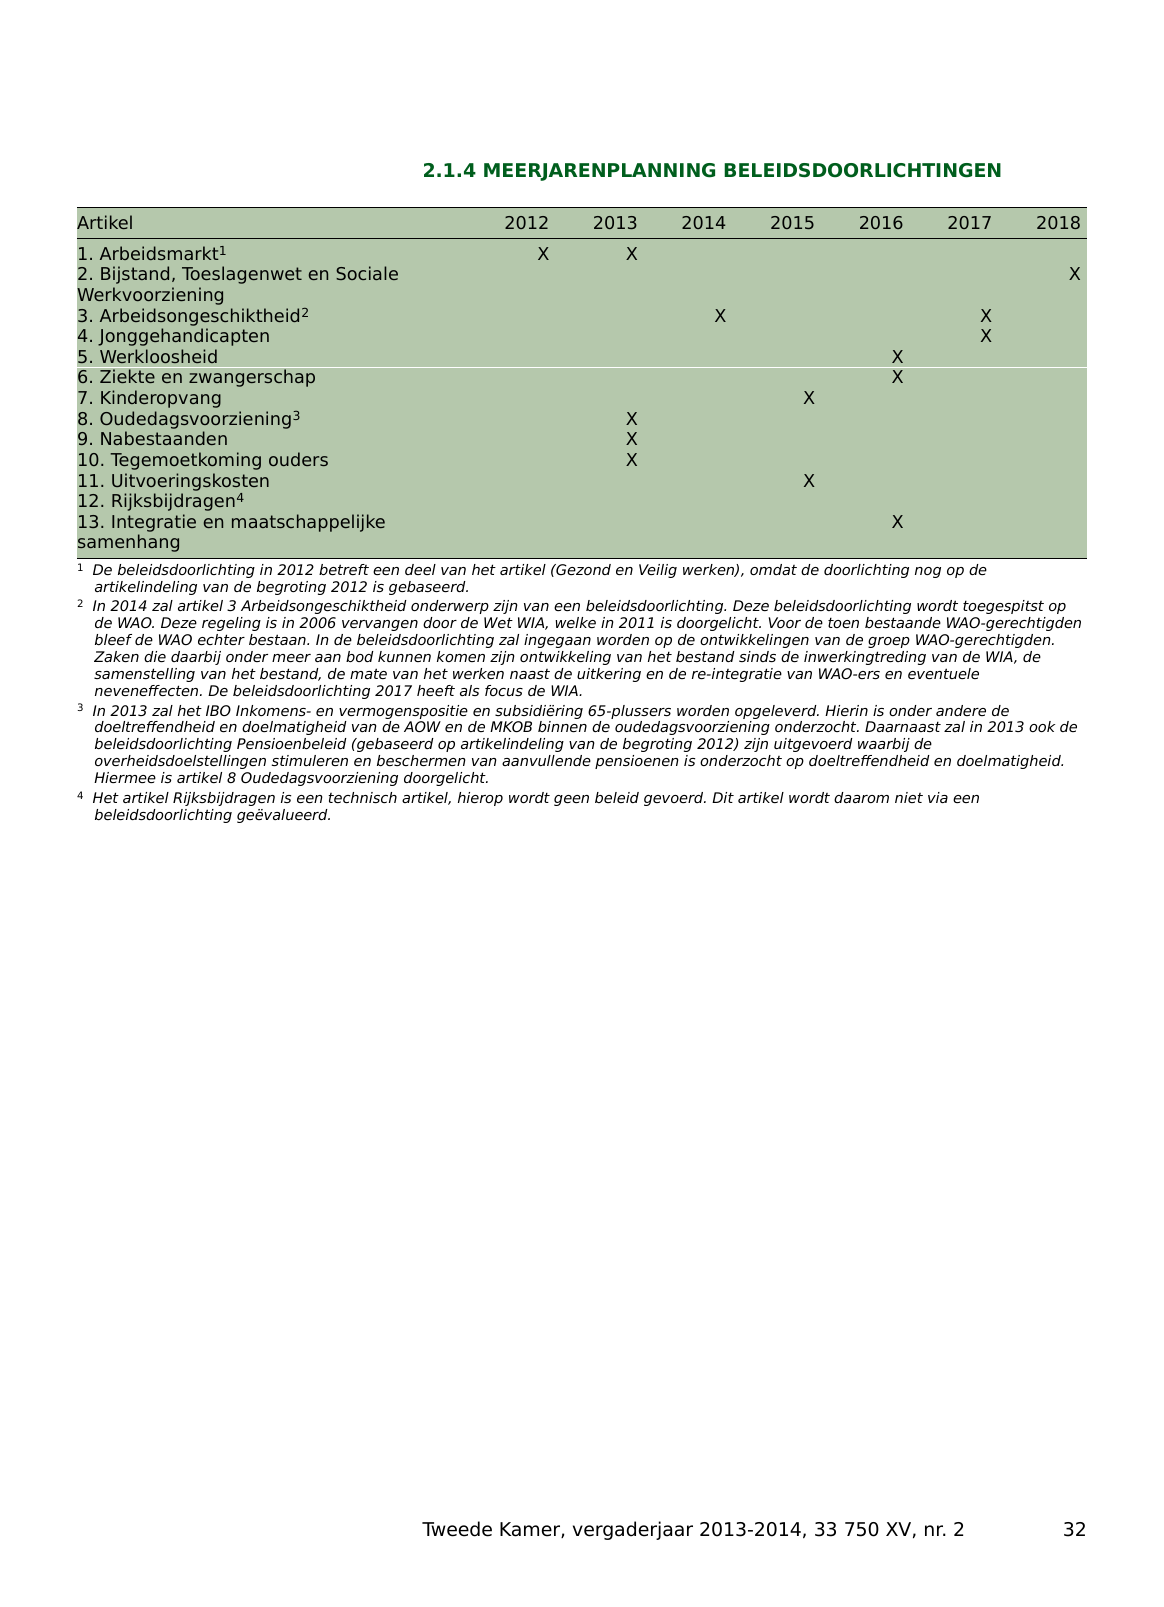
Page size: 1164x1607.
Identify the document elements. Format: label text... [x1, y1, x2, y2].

table_cell [466, 471, 555, 491]
table_header 2012 [466, 208, 555, 238]
table_cell [821, 326, 909, 347]
table_cell [555, 306, 644, 326]
table_cell [732, 429, 821, 450]
table_header 2017 [909, 208, 998, 238]
table_cell X [909, 326, 998, 347]
table_cell X [466, 239, 555, 264]
table_cell X [821, 512, 909, 558]
table_cell [909, 264, 998, 306]
table_cell 3. Arbeidsongeschiktheid2 [77, 306, 466, 326]
table_cell [732, 409, 821, 429]
table_cell [555, 388, 644, 409]
table_cell [821, 450, 909, 471]
table_cell [466, 429, 555, 450]
table_cell 11. Uitvoeringskosten [77, 471, 466, 491]
table_cell [555, 471, 644, 491]
table_cell 6. Ziekte en zwangerschap [77, 368, 466, 388]
table_cell [732, 450, 821, 471]
table_cell X [644, 306, 732, 326]
table_cell [732, 239, 821, 264]
table_cell [644, 409, 732, 429]
table_cell [998, 491, 1087, 512]
table_cell [998, 450, 1087, 471]
table_cell X [821, 368, 909, 388]
table_cell [466, 347, 555, 367]
table_cell [821, 388, 909, 409]
table_cell [998, 306, 1087, 326]
table_cell X [821, 347, 909, 367]
table_cell [466, 326, 555, 347]
table_cell [466, 264, 555, 306]
table_cell [732, 491, 821, 512]
table_cell [909, 429, 998, 450]
table_cell [909, 471, 998, 491]
table_cell [555, 368, 644, 388]
table_cell [998, 512, 1087, 558]
table_cell X [732, 388, 821, 409]
subtitle 2.1.4 MEERJARENPLANNING BELEIDSDOORLICHTINGEN [422, 160, 1087, 182]
table_cell [644, 491, 732, 512]
table_cell [466, 368, 555, 388]
table_cell [732, 368, 821, 388]
table_cell [909, 239, 998, 264]
table_cell [998, 471, 1087, 491]
table_header 2014 [644, 208, 732, 238]
table_cell X [732, 471, 821, 491]
table_cell [998, 388, 1087, 409]
table_cell [555, 347, 644, 367]
table_cell [909, 409, 998, 429]
table_header 2013 [555, 208, 644, 238]
table_cell [909, 368, 998, 388]
table_header 2016 [821, 208, 909, 238]
table_header 2018 [998, 208, 1087, 238]
table_cell [821, 239, 909, 264]
table_cell [821, 264, 909, 306]
table_cell [821, 409, 909, 429]
table_cell [821, 491, 909, 512]
table_cell [644, 471, 732, 491]
table_cell 5. Werkloosheid [77, 347, 466, 367]
table_cell [732, 347, 821, 367]
table_cell [466, 512, 555, 558]
table_cell 4. Jonggehandicapten [77, 326, 466, 347]
table_cell [732, 512, 821, 558]
table_cell [909, 512, 998, 558]
table_cell [909, 388, 998, 409]
table_cell 9. Nabestaanden [77, 429, 466, 450]
table_cell [644, 429, 732, 450]
table_cell [998, 368, 1087, 388]
table_cell X [555, 239, 644, 264]
table_cell [644, 326, 732, 347]
table_cell [821, 429, 909, 450]
table_cell [644, 450, 732, 471]
table_cell [998, 326, 1087, 347]
table_cell 2. Bijstand, Toeslagenwet en Sociale Werkvoorziening [77, 264, 466, 306]
table_cell 8. Oudedagsvoorziening3 [77, 409, 466, 429]
table_cell [732, 326, 821, 347]
table_cell [909, 450, 998, 471]
table_cell [555, 326, 644, 347]
table_cell [821, 471, 909, 491]
table_cell [555, 512, 644, 558]
table_cell X [909, 306, 998, 326]
table_cell X [555, 450, 644, 471]
table_cell [466, 409, 555, 429]
table_cell [466, 450, 555, 471]
table_cell [644, 512, 732, 558]
table_cell [909, 491, 998, 512]
table_cell [644, 388, 732, 409]
table_cell [821, 306, 909, 326]
table_header Artikel [77, 208, 466, 238]
table_cell [644, 347, 732, 367]
table_cell [732, 306, 821, 326]
table_cell [555, 491, 644, 512]
table_cell [998, 429, 1087, 450]
table_cell [909, 347, 998, 367]
table_cell [998, 347, 1087, 367]
table_cell [555, 264, 644, 306]
table_cell [644, 264, 732, 306]
table_cell 1 De beleidsdoorlichting in 2012 betreft een deel van het artikel (Gezond en Veilig werken), omdat de doorlichting nog op de artikelindeling van de begroting 2012 is gebaseerd. 2 In 2014 zal artikel 3 Arbeidsongeschiktheid onderwerp zijn van een beleidsdoorlichting. Deze beleidsdoorlichting wordt toegespitst op de WAO. Deze regeling is in 2006 vervangen door de Wet WIA, welke in 2011 is doorgelicht. Voor de toen bestaande WAO-gerechtigden bleef de WAO echter bestaan. In de beleidsdoorlichting zal ingegaan worden op de ontwikkelingen van de groep WAO-gerechtigden. Zaken die daarbij onder meer aan bod kunnen komen zijn ontwikkeling van het bestand sinds de inwerkingtreding van de WIA, de samenstelling van het bestand, de mate van het werken naast de uitkering en de re-integratie van WAO-ers en eventuele neveneffecten. De beleidsdoorlichting 2017 heeft als focus de WIA. 3 In 2013 zal het IBO Inkomens- en vermogenspositie en subsidiëring 65-plussers worden opgeleverd. Hierin is onder andere de doeltreffendheid en doelmatigheid van de AOW en de MKOB binnen de oudedagsvoorziening onderzocht. Daarnaast zal in 2013 ook de beleidsdoorlichting Pensioenbeleid (gebaseerd op artikelindeling van de begroting 2012) zijn uitgevoerd waarbij de overheidsdoelstellingen stimuleren en beschermen van aanvullende pensioenen is onderzocht op doeltreffendheid en doelmatigheid. Hiermee is artikel 8 Oudedagsvoorziening doorgelicht. 4 Het artikel Rijksbijdragen is een technisch artikel, hierop wordt geen beleid gevoerd. Dit artikel wordt daarom niet via een beleidsdoorlichting geëvalueerd. [77, 559, 1087, 823]
table_cell X [555, 409, 644, 429]
table_cell 7. Kinderopvang [77, 388, 466, 409]
table_cell [466, 306, 555, 326]
table_cell [998, 409, 1087, 429]
table_cell 1. Arbeidsmarkt1 [77, 239, 466, 264]
table_cell [644, 239, 732, 264]
table_cell [466, 491, 555, 512]
table_cell [998, 239, 1087, 264]
table_cell [466, 388, 555, 409]
table_header 2015 [732, 208, 821, 238]
table_cell 13. Integratie en maatschappelijke samenhang [77, 512, 466, 558]
table_cell 10. Tegemoetkoming ouders [77, 450, 466, 471]
table_cell X [555, 429, 644, 450]
table_cell [644, 368, 732, 388]
table_cell 12. Rijksbijdragen4 [77, 491, 466, 512]
table_cell X [998, 264, 1087, 306]
table_cell [732, 264, 821, 306]
